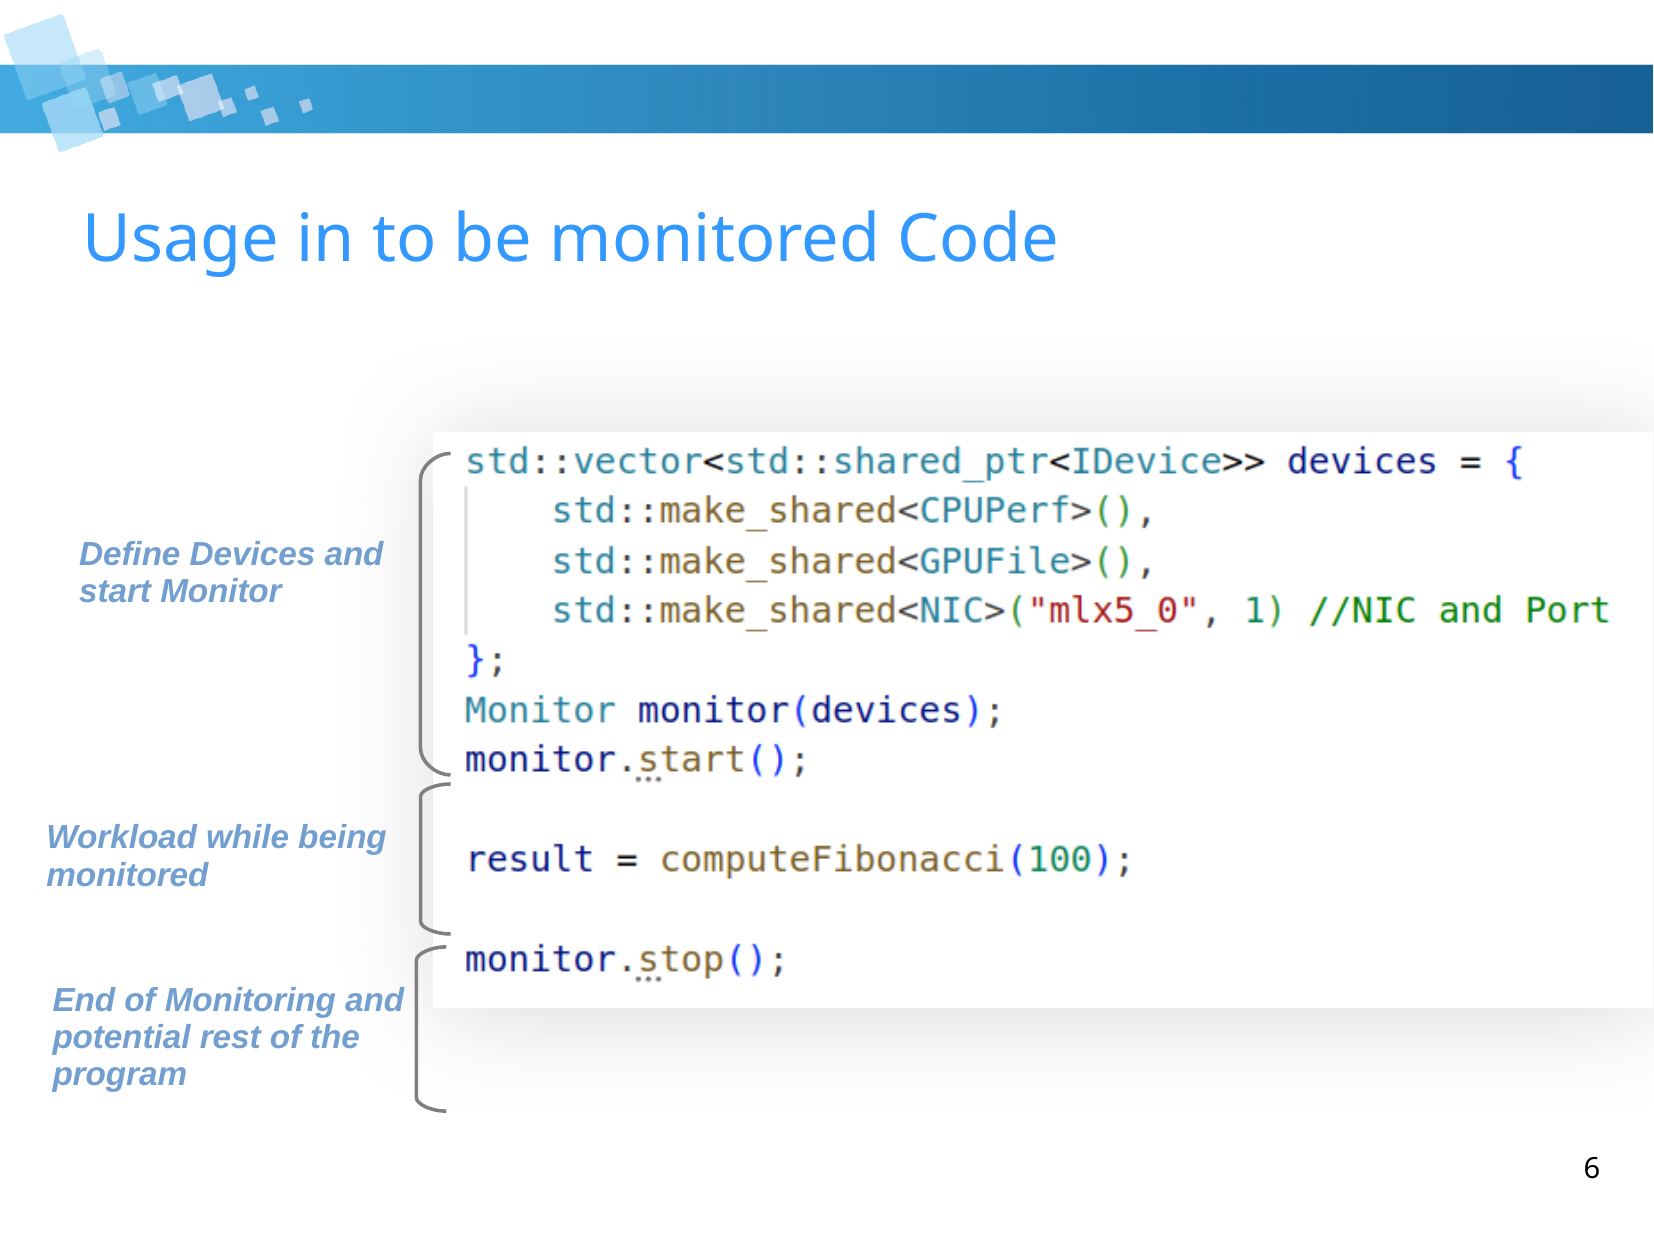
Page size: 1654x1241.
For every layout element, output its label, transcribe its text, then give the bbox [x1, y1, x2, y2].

text_box Define Devices and start Monitor [64, 528, 438, 618]
title Usage in to be monitored Code [82, 132, 1571, 340]
text_box End of Monitoring and potential rest of the program [37, 974, 434, 1138]
picture [0, 0, 1654, 1238]
text_box Workload while being monitored [31, 811, 428, 975]
